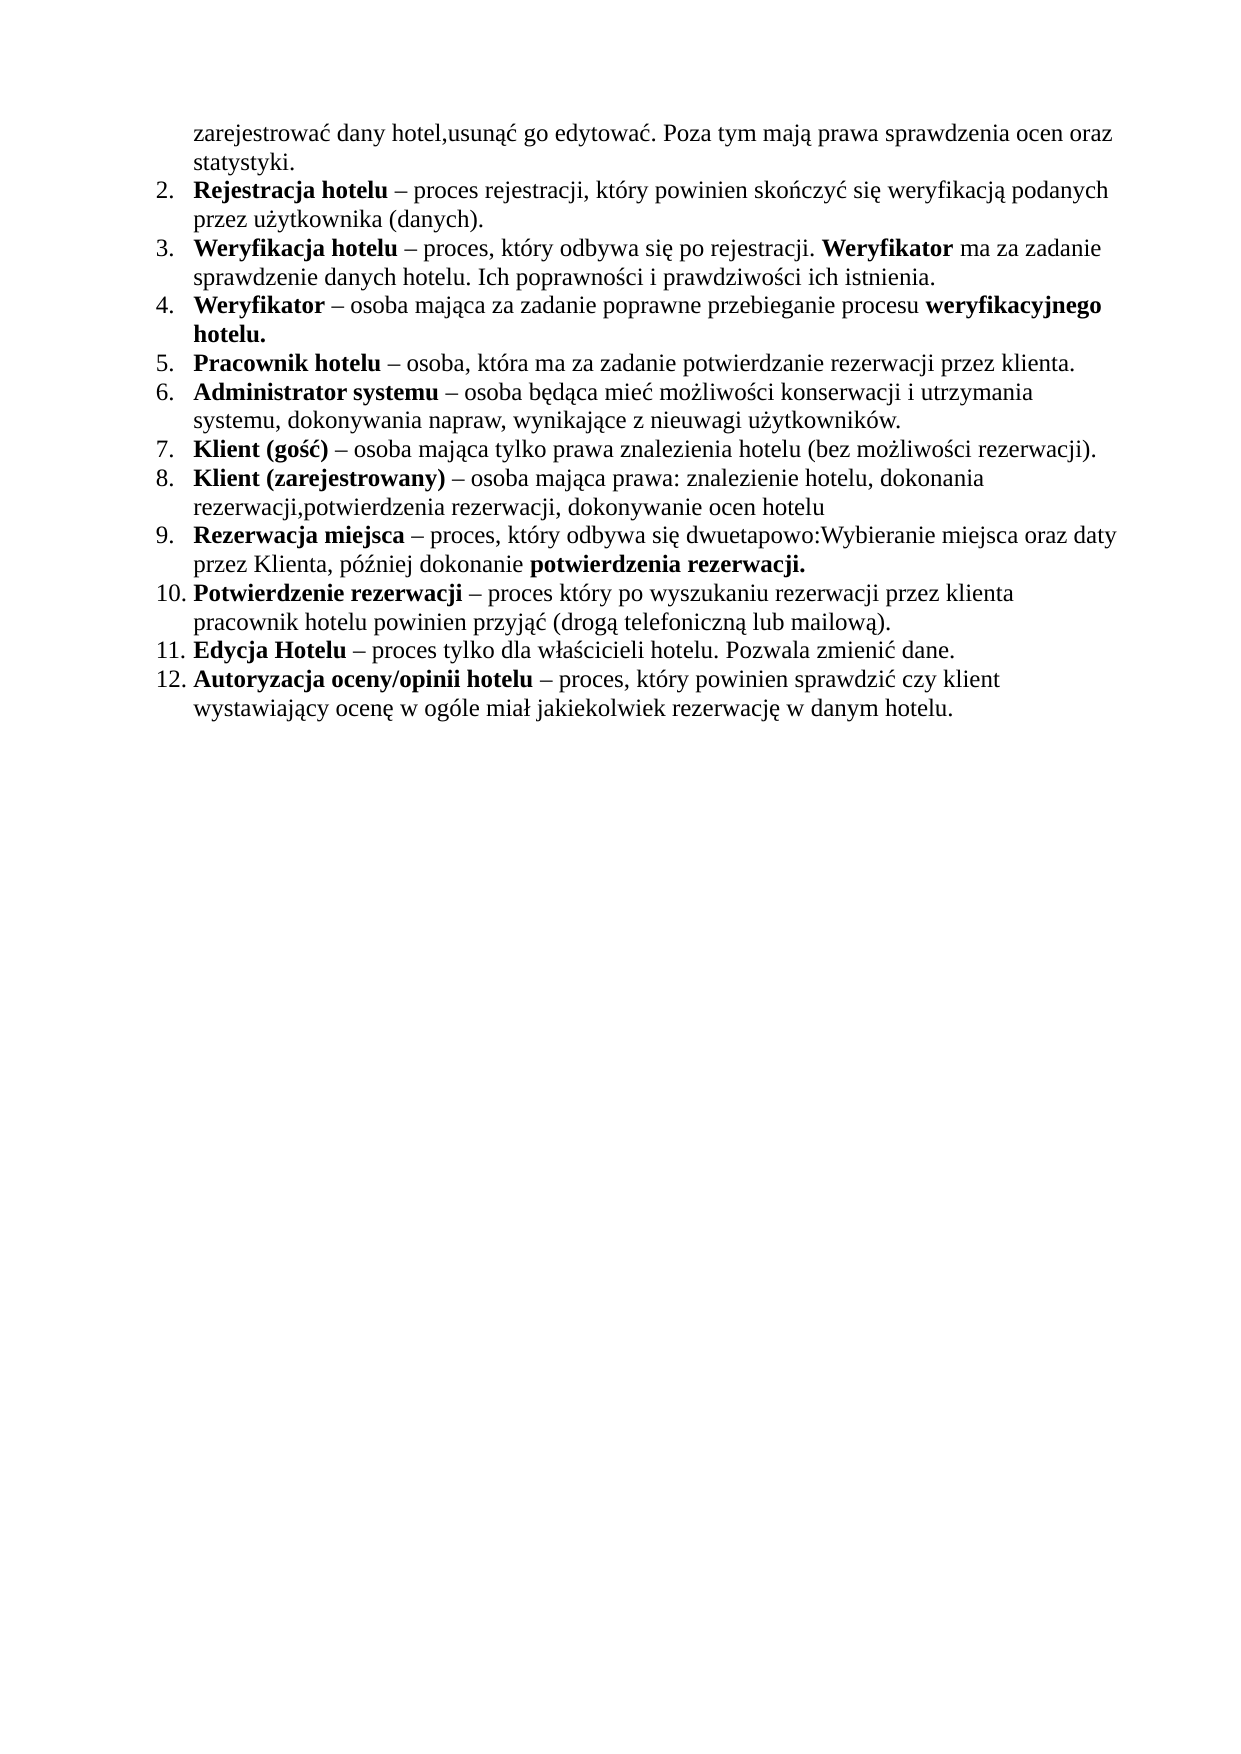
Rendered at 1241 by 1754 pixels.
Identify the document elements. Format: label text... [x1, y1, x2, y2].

list Administrator systemu – osoba będąca mieć możliwości konserwacji i utrzymania systemu, dokonywania napraw, wynikające z nieuwagi użytkowników. [156, 377, 1122, 434]
list Rezerwacja miejsca – proces, który odbywa się dwuetapowo:Wybieranie miejsca oraz daty przez Klienta, później dokonanie potwierdzenia rezerwacji. [156, 521, 1122, 578]
list Rejestracja hotelu – proces rejestracji, który powinien skończyć się weryfikacją podanych przez użytkownika (danych). [156, 176, 1122, 233]
list Edycja Hotelu – proces tylko dla właścicieli hotelu. Pozwala zmienić dane. [156, 636, 1122, 664]
list Klient (zarejestrowany) – osoba mająca prawa: znalezienie hotelu, dokonania rezerwacji,potwierdzenia rezerwacji, dokonywanie ocen hotelu [156, 463, 1122, 521]
list Autoryzacja oceny/opinii hotelu – proces, który powinien sprawdzić czy klient wystawiający ocenę w ogóle miał jakiekolwiek rezerwację w danym hotelu. [156, 664, 1122, 722]
list Klient (gość) – osoba mająca tylko prawa znalezienia hotelu (bez możliwości rezerwacji). [156, 434, 1122, 463]
list zarejestrować dany hotel,usunąć go edytować. Poza tym mają prawa sprawdzenia ocen oraz statystyki. [156, 118, 1122, 176]
list Weryfikacja hotelu – proces, który odbywa się po rejestracji. Weryfikator ma za zadanie sprawdzenie danych hotelu. Ich poprawności i prawdziwości ich istnienia. [156, 233, 1122, 291]
list Pracownik hotelu – osoba, która ma za zadanie potwierdzanie rezerwacji przez klienta. [156, 348, 1122, 377]
list Weryfikator – osoba mająca za zadanie poprawne przebieganie procesu weryfikacyjnego hotelu. [156, 291, 1122, 348]
list Potwierdzenie rezerwacji – proces który po wyszukaniu rezerwacji przez klienta pracownik hotelu powinien przyjąć (drogą telefoniczną lub mailową). [156, 578, 1122, 636]
